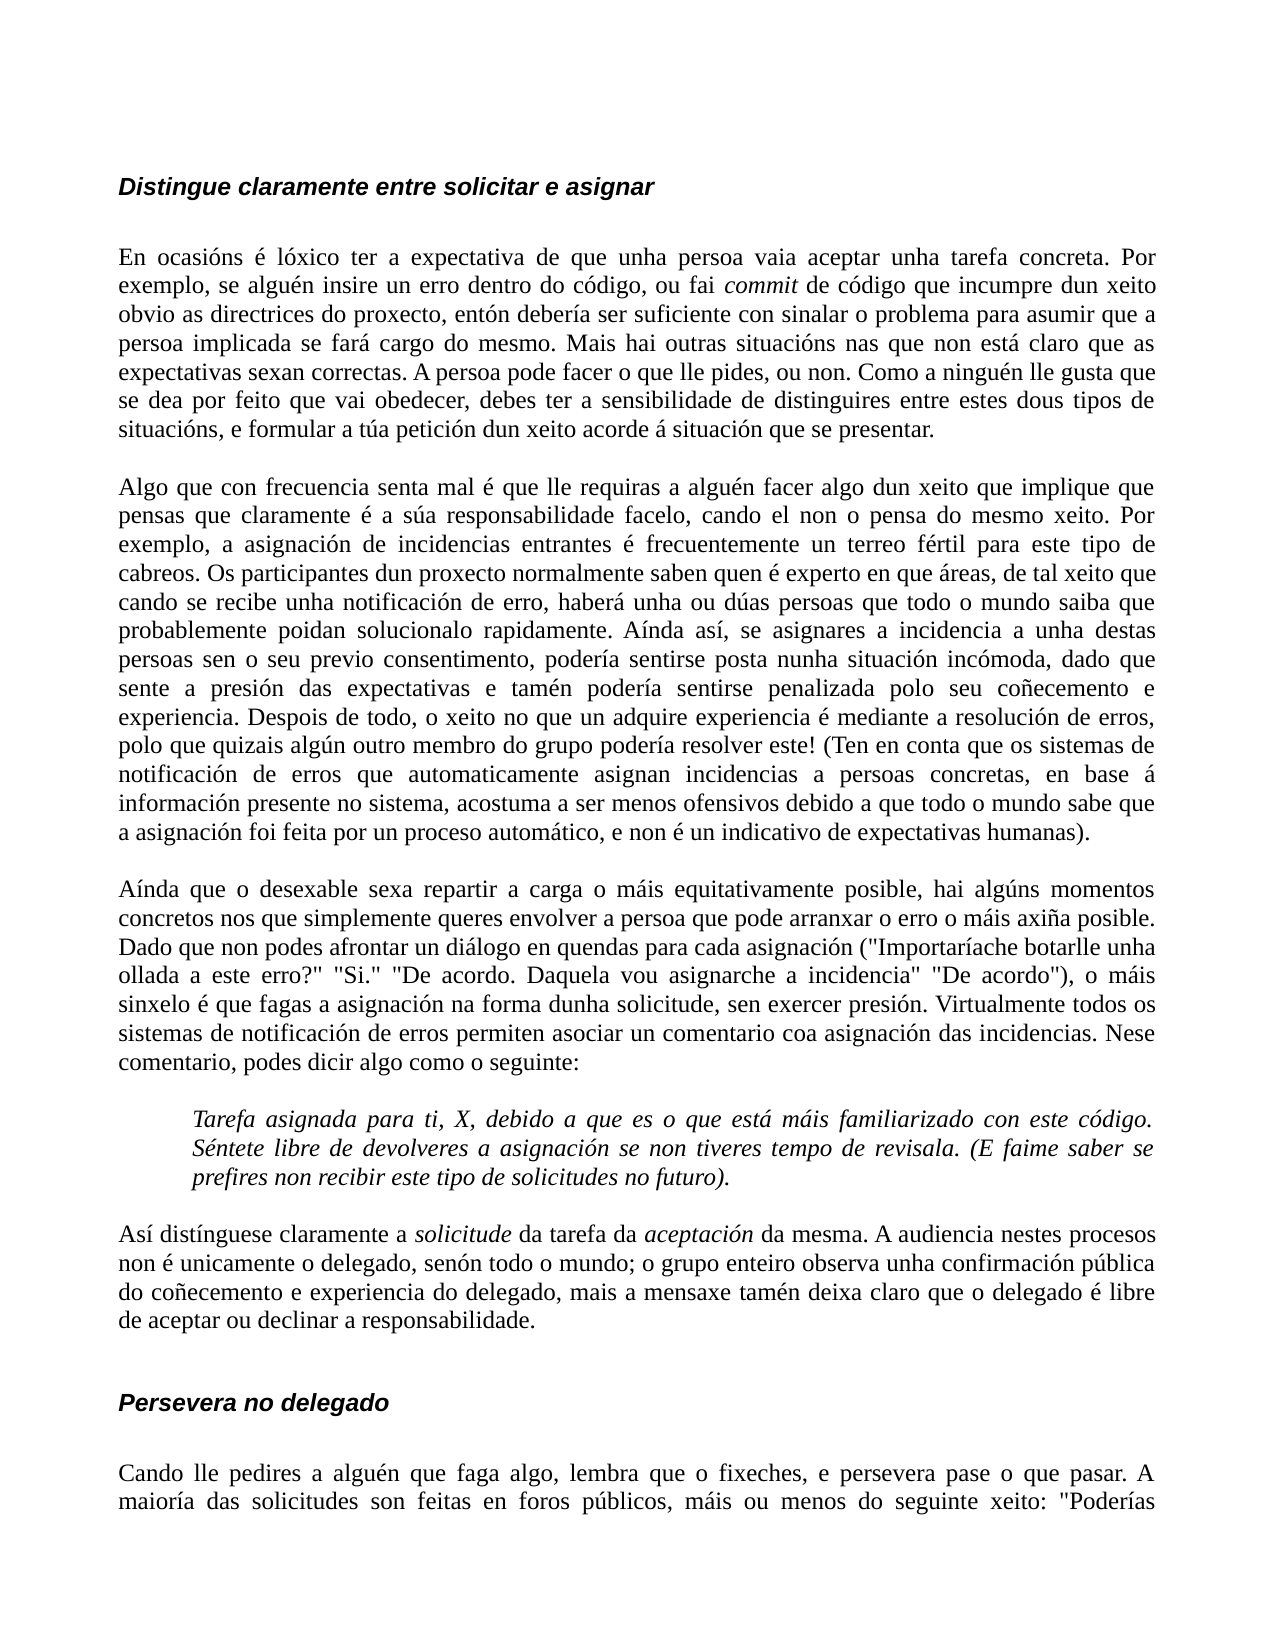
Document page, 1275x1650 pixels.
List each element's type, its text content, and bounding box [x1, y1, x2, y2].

subtitle Persevera no delegado [118, 1388, 1157, 1416]
text Cando lle pedires a alguén que faga algo, lembra que o fixeches, e persevera pase o que pasar. A maioría das solicitudes son feitas en foros públicos, máis ou menos do seguinte xeito: "Poderías [118, 1458, 1157, 1515]
subtitle Distingue claramente entre solicitar e asignar [118, 172, 1157, 200]
text Aínda que o desexable sexa repartir a carga o máis equitativamente posible, hai algúns momentos concretos nos que simplemente queres envolver a persoa que pode arranxar o erro o máis axiña posible. Dado que non podes afrontar un diálogo en quendas para cada asignación ("Importaríache botarlle unha ollada a este erro?" "Si." "De acordo. Daquela vou asignarche a incidencia" "De acordo"), o máis sinxelo é que fagas a asignación na forma dunha solicitude, sen exercer presión. Virtualmente todos os sistemas de notificación de erros permiten asociar un comentario coa asignación das incidencias. Nese comentario, podes dicir algo como o seguinte: [118, 874, 1157, 1075]
text En ocasións é lóxico ter a expectativa de que unha persoa vaia aceptar unha tarefa concreta. Por exemplo, se alguén insire un erro dentro do código, ou fai commit de código que incumpre dun xeito obvio as directrices do proxecto, entón debería ser suficiente con sinalar o problema para asumir que a persoa implicada se fará cargo do mesmo. Mais hai outras situacións nas que non está claro que as expectativas sexan correctas. A persoa pode facer o que lle pides, ou non. Como a ninguén lle gusta que se dea por feito que vai obedecer, debes ter a sensibilidade de distinguires entre estes dous tipos de situacións, e formular a túa petición dun xeito acorde á situación que se presentar. [118, 242, 1157, 443]
text Tarefa asignada para ti, X, debido a que es o que está máis familiarizado con este código. Séntete libre de devolveres a asignación se non tiveres tempo de revisala. (E faime saber se prefires non recibir este tipo de solicitudes no futuro). [192, 1104, 1157, 1190]
text Así distínguese claramente a solicitude da tarefa da aceptación da mesma. A audiencia nestes procesos non é unicamente o delegado, senón todo o mundo; o grupo enteiro observa unha confirmación pública do coñecemento e experiencia do delegado, mais a mensaxe tamén deixa claro que o delegado é libre de aceptar ou declinar a responsabilidade. [118, 1219, 1157, 1334]
text Algo que con frecuencia senta mal é que lle requiras a alguén facer algo dun xeito que implique que pensas que claramente é a súa responsabilidade facelo, cando el non o pensa do mesmo xeito. Por exemplo, a asignación de incidencias entrantes é frecuentemente un terreo fértil para este tipo de cabreos. Os participantes dun proxecto normalmente saben quen é experto en que áreas, de tal xeito que cando se recibe unha notificación de erro, haberá unha ou dúas persoas que todo o mundo saiba que probablemente poidan solucionalo rapidamente. Aínda así, se asignares a incidencia a unha destas persoas sen o seu previo consentimento, podería sentirse posta nunha situación incómoda, dado que sente a presión das expectativas e tamén podería sentirse penalizada polo seu coñecemento e experiencia. Despois de todo, o xeito no que un adquire experiencia é mediante a resolución de erros, polo que quizais algún outro membro do grupo podería resolver este! (Ten en conta que os sistemas de notificación de erros que automaticamente asignan incidencias a persoas concretas, en base á información presente no sistema, acostuma a ser menos ofensivos debido a que todo o mundo sabe que a asignación foi feita por un proceso automático, e non é un indicativo de expectativas humanas). [118, 472, 1157, 845]
